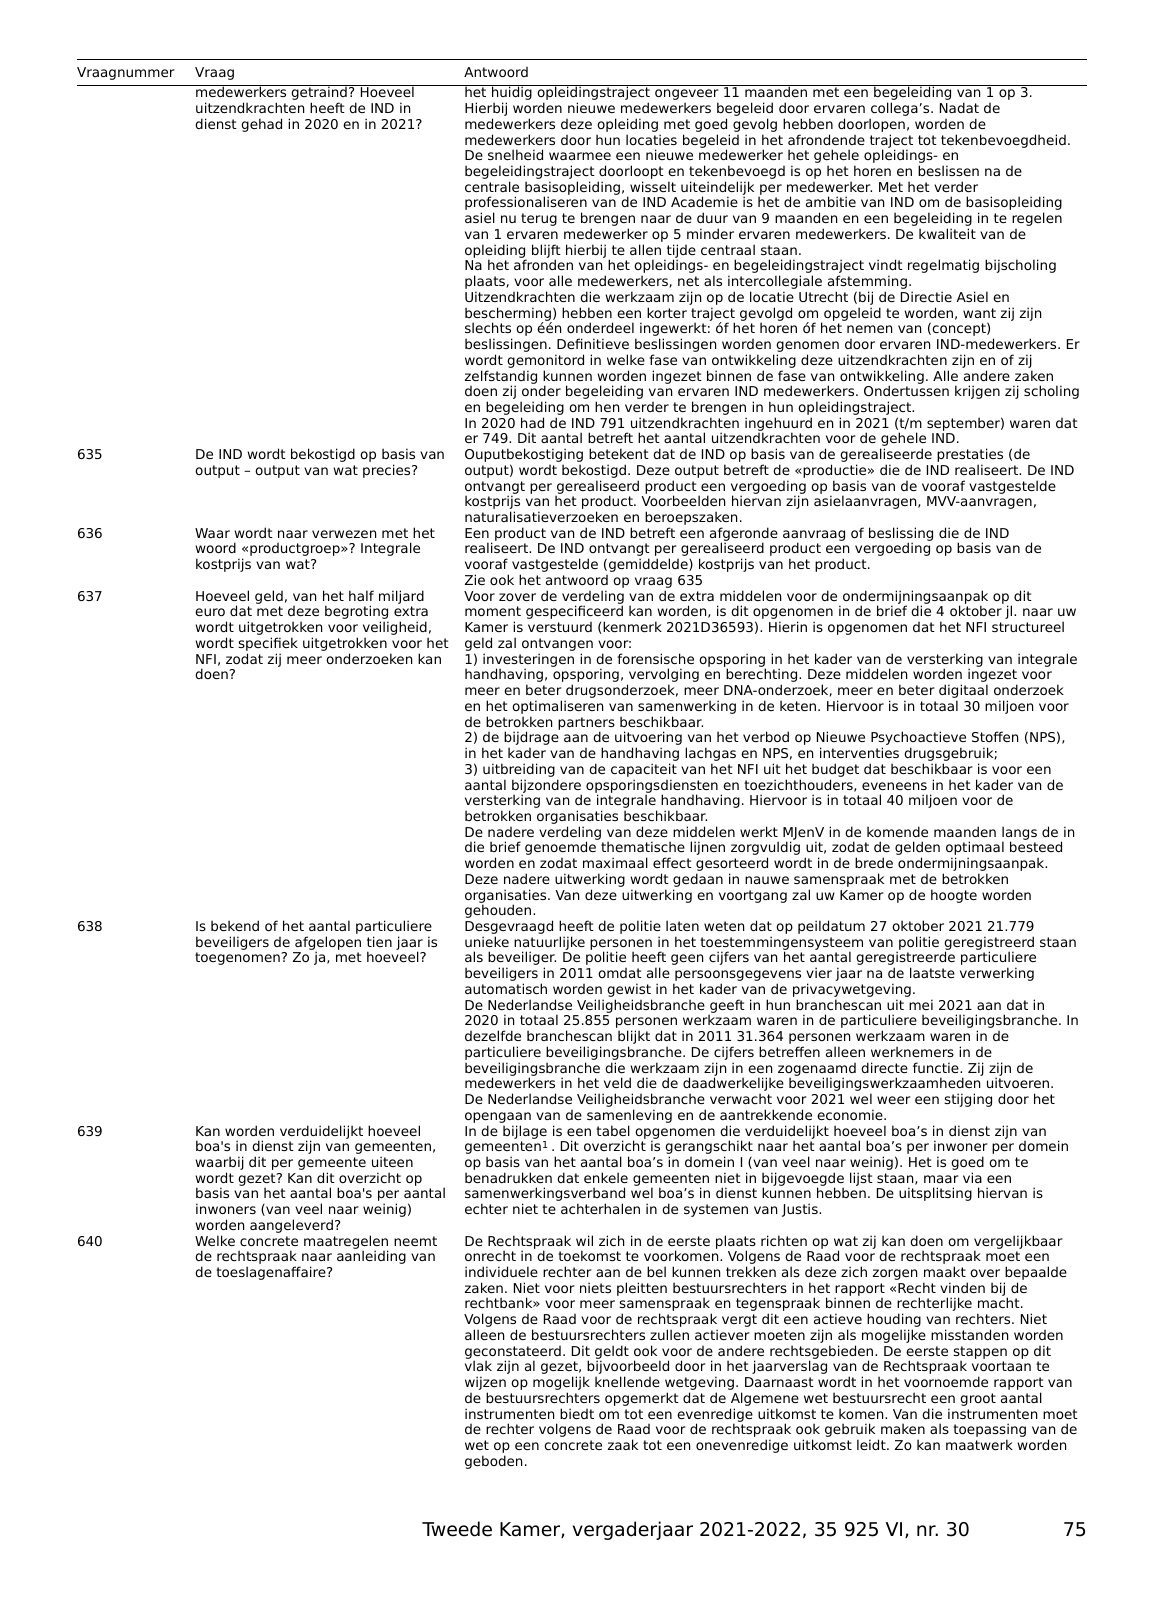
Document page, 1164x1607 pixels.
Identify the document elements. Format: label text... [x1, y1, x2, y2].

table_cell De IND wordt bekostigd op basis van output – output van wat precies? [189, 447, 458, 526]
table_cell Is bekend of het aantal particuliere beveiligers de afgelopen tien jaar is toegenomen? Zo ja, met hoeveel? [189, 919, 458, 1123]
table_header Vraagnummer [77, 60, 189, 85]
table_header Antwoord [458, 60, 1087, 85]
table_cell 635 [77, 447, 189, 526]
table_cell 636 [77, 526, 189, 588]
table_cell het huidig opleidingstraject ongeveer 11 maanden met een begeleiding van 1 op 3. Hierbij worden nieuwe medewerkers begeleid door ervaren collega’s. Nadat de medewerkers deze opleiding met goed gevolg hebben doorlopen, worden de medewerkers door hun locaties begeleid in het afrondende traject tot tekenbevoegdheid. De snelheid waarmee een nieuwe medewerker het gehele opleidings- en begeleidingstraject doorloopt en tekenbevoegd is op het horen en beslissen na de centrale basisopleiding, wisselt uiteindelijk per medewerker. Met het verder professionaliseren van de IND Academie is het de ambitie van IND om de basisopleiding asiel nu terug te brengen naar de duur van 9 maanden en een begeleiding in te regelen van 1 ervaren medewerker op 5 minder ervaren medewerkers. De kwaliteit van de opleiding blijft hierbij te allen tijde centraal staan. Na het afronden van het opleidings- en begeleidingstraject vindt regelmatig bijscholing plaats, voor alle medewerkers, net als intercollegiale afstemming. Uitzendkrachten die werkzaam zijn op de locatie Utrecht (bij de Directie Asiel en bescherming) hebben een korter traject gevolgd om opgeleid te worden, want zij zijn slechts op één onderdeel ingewerkt: óf het horen óf het nemen van (concept) beslissingen. Definitieve beslissingen worden genomen door ervaren IND-medewerkers. Er wordt gemonitord in welke fase van ontwikkeling deze uitzendkrachten zijn en of zij zelfstandig kunnen worden ingezet binnen de fase van ontwikkeling. Alle andere zaken doen zij onder begeleiding van ervaren IND medewerkers. Ondertussen krijgen zij scholing en begeleiding om hen verder te brengen in hun opleidingstraject. In 2020 had de IND 791 uitzendkrachten ingehuurd en in 2021 (t/m september) waren dat er 749. Dit aantal betreft het aantal uitzendkrachten voor de gehele IND. [458, 86, 1087, 447]
table_cell Een product van de IND betreft een afgeronde aanvraag of beslissing die de IND realiseert. De IND ontvangt per gerealiseerd product een vergoeding op basis van de vooraf vastgestelde (gemiddelde) kostprijs van het product. Zie ook het antwoord op vraag 635 [458, 526, 1087, 588]
table_cell Hoeveel geld, van het half miljard euro dat met deze begroting extra wordt uitgetrokken voor veiligheid, wordt specifiek uitgetrokken voor het NFI, zodat zij meer onderzoeken kan doen? [189, 589, 458, 919]
table_cell Desgevraagd heeft de politie laten weten dat op peildatum 27 oktober 2021 21.779 unieke natuurlijke personen in het toestemmingensysteem van politie geregistreerd staan als beveiliger. De politie heeft geen cijfers van het aantal geregistreerde particuliere beveiligers in 2011 omdat alle persoonsgegevens vier jaar na de laatste verwerking automatisch worden gewist in het kader van de privacywetgeving. De Nederlandse Veiligheidsbranche geeft in hun branchescan uit mei 2021 aan dat in 2020 in totaal 25.855 personen werkzaam waren in de particuliere beveiligingsbranche. In dezelfde branchescan blijkt dat in 2011 31.364 personen werkzaam waren in de particuliere beveiligingsbranche. De cijfers betreffen alleen werknemers in de beveiligingsbranche die werkzaam zijn in een zogenaamd directe functie. Zij zijn de medewerkers in het veld die de daadwerkelijke beveiligingswerkzaamheden uitvoeren. De Nederlandse Veiligheidsbranche verwacht voor 2021 wel weer een stijging door het opengaan van de samenleving en de aantrekkende economie. [458, 919, 1087, 1123]
table_cell [77, 86, 189, 447]
table_cell In de bijlage is een tabel opgenomen die verduidelijkt hoeveel boa’s in dienst zijn van gemeenten1. Dit overzicht is gerangschikt naar het aantal boa’s per inwoner per domein op basis van het aantal boa’s in domein I (van veel naar weinig). Het is goed om te benadrukken dat enkele gemeenten niet in bijgevoegde lijst staan, maar via een samenwerkingsverband wel boa’s in dienst kunnen hebben. De uitsplitsing hiervan is echter niet te achterhalen in de systemen van Justis. [458, 1123, 1087, 1233]
table_cell Welke concrete maatregelen neemt de rechtspraak naar aanleiding van de toeslagenaffaire? [189, 1234, 458, 1469]
table_cell Kan worden verduidelijkt hoeveel boa's in dienst zijn van gemeenten, waarbij dit per gemeente uiteen wordt gezet? Kan dit overzicht op basis van het aantal boa's per aantal inwoners (van veel naar weinig) worden aangeleverd? [189, 1123, 458, 1233]
table_cell Waar wordt naar verwezen met het woord «productgroep»? Integrale kostprijs van wat? [189, 526, 458, 588]
table_cell 640 [77, 1234, 189, 1469]
table_header Vraag [189, 60, 458, 85]
table_cell 639 [77, 1123, 189, 1233]
table_cell medewerkers getraind? Hoeveel uitzendkrachten heeft de IND in dienst gehad in 2020 en in 2021? [189, 86, 458, 447]
table_cell 638 [77, 919, 189, 1123]
table_cell Voor zover de verdeling van de extra middelen voor de ondermijningsaanpak op dit moment gespecificeerd kan worden, is dit opgenomen in de brief die 4 oktober jl. naar uw Kamer is verstuurd (kenmerk 2021D36593). Hierin is opgenomen dat het NFI structureel geld zal ontvangen voor: 1) investeringen in de forensische opsporing in het kader van de versterking van integrale handhaving, opsporing, vervolging en berechting. Deze middelen worden ingezet voor meer en beter drugsonderzoek, meer DNA-onderzoek, meer en beter digitaal onderzoek en het optimaliseren van samenwerking in de keten. Hiervoor is in totaal 30 miljoen voor de betrokken partners beschikbaar. 2) de bijdrage aan de uitvoering van het verbod op Nieuwe Psychoactieve Stoffen (NPS), in het kader van de handhaving lachgas en NPS, en interventies drugsgebruik; 3) uitbreiding van de capaciteit van het NFI uit het budget dat beschikbaar is voor een aantal bijzondere opsporingsdiensten en toezichthouders, eveneens in het kader van de versterking van de integrale handhaving. Hiervoor is in totaal 40 miljoen voor de betrokken organisaties beschikbaar. De nadere verdeling van deze middelen werkt MJenV in de komende maanden langs de in die brief genoemde thematische lijnen zorgvuldig uit, zodat de gelden optimaal besteed worden en zodat maximaal effect gesorteerd wordt in de brede ondermijningsaanpak. Deze nadere uitwerking wordt gedaan in nauwe samenspraak met de betrokken organisaties. Van deze uitwerking en voortgang zal uw Kamer op de hoogte worden gehouden. [458, 589, 1087, 919]
table_cell 637 [77, 589, 189, 919]
table_cell Ouputbekostiging betekent dat de IND op basis van de gerealiseerde prestaties (de output) wordt bekostigd. Deze output betreft de «productie» die de IND realiseert. De IND ontvangt per gerealiseerd product een vergoeding op basis van de vooraf vastgestelde kostprijs van het product. Voorbeelden hiervan zijn asielaanvragen, MVV-aanvragen, naturalisatieverzoeken en beroepszaken. [458, 447, 1087, 526]
table_cell De Rechtspraak wil zich in de eerste plaats richten op wat zij kan doen om vergelijkbaar onrecht in de toekomst te voorkomen. Volgens de Raad voor de rechtspraak moet een individuele rechter aan de bel kunnen trekken als deze zich zorgen maakt over bepaalde zaken. Niet voor niets pleitten bestuursrechters in het rapport «Recht vinden bij de rechtbank» voor meer samenspraak en tegenspraak binnen de rechterlijke macht. Volgens de Raad voor de rechtspraak vergt dit een actieve houding van rechters. Niet alleen de bestuursrechters zullen actiever moeten zijn als mogelijke misstanden worden geconstateerd. Dit geldt ook voor de andere rechtsgebieden. De eerste stappen op dit vlak zijn al gezet, bijvoorbeeld door in het jaarverslag van de Rechtspraak voortaan te wijzen op mogelijk knellende wetgeving. Daarnaast wordt in het voornoemde rapport van de bestuursrechters opgemerkt dat de Algemene wet bestuursrecht een groot aantal instrumenten biedt om tot een evenredige uitkomst te komen. Van die instrumenten moet de rechter volgens de Raad voor de rechtspraak ook gebruik maken als toepassing van de wet op een concrete zaak tot een onevenredige uitkomst leidt. Zo kan maatwerk worden geboden. [458, 1234, 1087, 1469]
